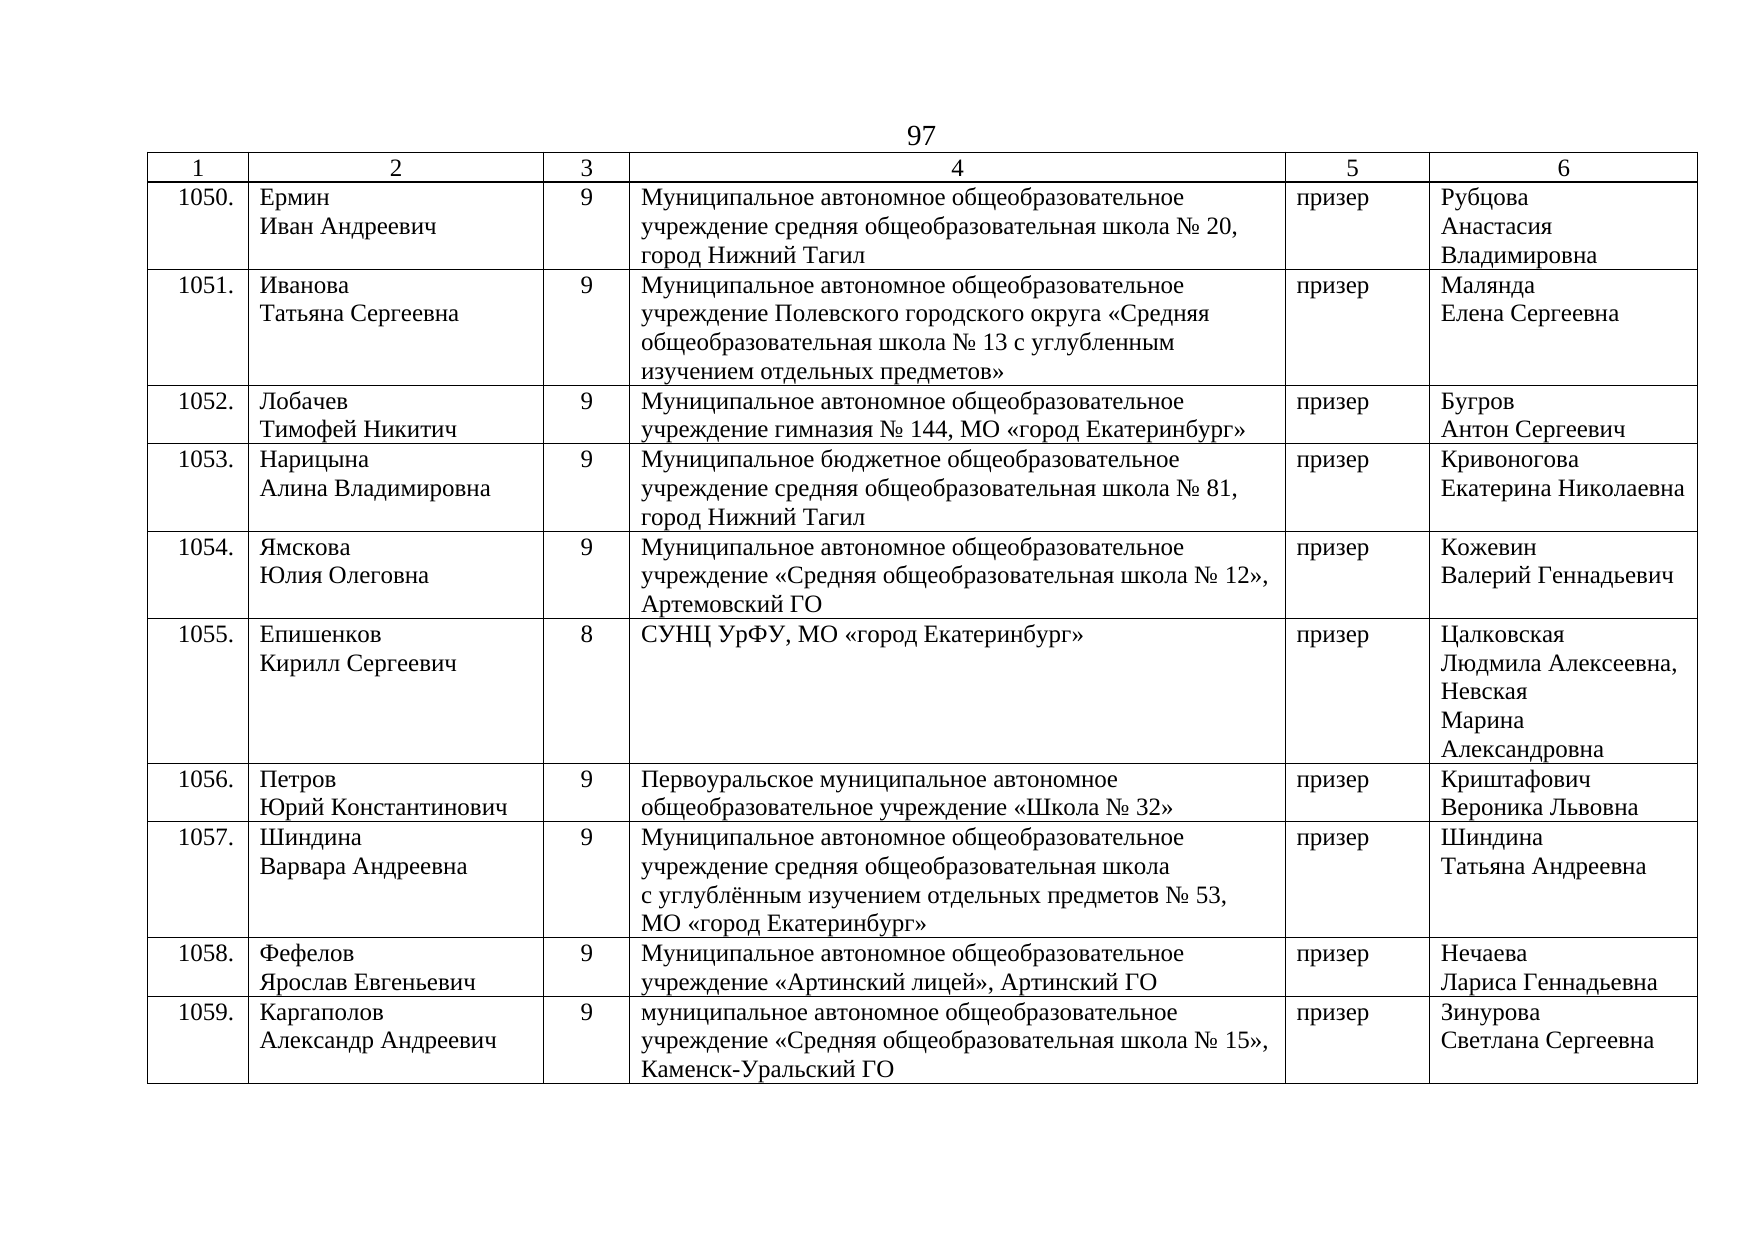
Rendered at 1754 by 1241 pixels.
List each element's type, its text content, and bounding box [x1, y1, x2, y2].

table_cell Петров Юрий Константинович [249, 764, 543, 821]
table_header 2 [249, 153, 543, 181]
table_cell призер [1286, 270, 1429, 385]
table_cell призер [1286, 444, 1429, 531]
table_header 5 [1286, 153, 1429, 181]
table_cell 8 [544, 619, 629, 763]
table_cell 9 [544, 764, 629, 821]
table_cell Ермин Иван Андреевич [249, 183, 543, 269]
table_cell [148, 532, 248, 618]
table_cell Рубцова Анастасия Владимировна [1430, 183, 1697, 269]
table_cell призер [1286, 532, 1429, 618]
table_cell [148, 822, 248, 937]
table_cell Бугров Антон Сергеевич [1430, 386, 1697, 443]
table_cell Муниципальное автономное общеобразовательное учреждение «Средняя общеобразовательная школа № 12», Артемовский ГО [630, 532, 1285, 618]
table_cell [148, 619, 248, 763]
table_cell 9 [544, 183, 629, 269]
table_cell 9 [544, 386, 629, 443]
table_cell Муниципальное бюджетное общеобразовательное учреждение средняя общеобразовательная школа № 81, город Нижний Тагил [630, 444, 1285, 531]
table_cell Кривоногова Екатерина Николаевна [1430, 444, 1697, 531]
table_cell Цалковская Людмила Алексеевна, Невская Марина Александровна [1430, 619, 1697, 763]
table_cell Муниципальное автономное общеобразовательное учреждение средняя общеобразовательная школа с углублённым изучением отдельных предметов № 53, МО «город Екатеринбург» [630, 822, 1285, 937]
table_cell 9 [544, 532, 629, 618]
table_cell Муниципальное автономное общеобразовательное учреждение гимназия № 144, МО «город Екатеринбург» [630, 386, 1285, 443]
table_cell [148, 270, 248, 385]
table_cell Лобачев Тимофей Никитич [249, 386, 543, 443]
table_header 4 [630, 153, 1285, 181]
table_cell Епишенков Кирилл Сергеевич [249, 619, 543, 763]
table_cell призер [1286, 822, 1429, 937]
table_cell Муниципальное автономное общеобразовательное учреждение Полевского городского округа «Средняя общеобразовательная школа № 13 с углубленным изучением отдельных предметов» [630, 270, 1285, 385]
table_cell Малянда Елена Сергеевна [1430, 270, 1697, 385]
table_cell призер [1286, 764, 1429, 821]
table_cell Муниципальное автономное общеобразовательное учреждение средняя общеобразовательная школа № 20, город Нижний Тагил [630, 183, 1285, 269]
table_cell 9 [544, 444, 629, 531]
table_cell Фефелов Ярослав Евгеньевич [249, 938, 543, 996]
table_cell 9 [544, 938, 629, 996]
table_cell СУНЦ УрФУ, МО «город Екатеринбург» [630, 619, 1285, 763]
table_cell Шиндина Татьяна Андреевна [1430, 822, 1697, 937]
table_cell Кожевин Валерий Геннадьевич [1430, 532, 1697, 618]
table_cell Нарицына Алина Владимировна [249, 444, 543, 531]
table_cell [148, 997, 248, 1083]
table_cell Иванова Татьяна Сергеевна [249, 270, 543, 385]
table_cell Муниципальное автономное общеобразовательное учреждение «Артинский лицей», Артинский ГО [630, 938, 1285, 996]
table_cell призер [1286, 386, 1429, 443]
table_cell призер [1286, 997, 1429, 1083]
table_cell [148, 938, 248, 996]
table_cell 9 [544, 997, 629, 1083]
table_cell Первоуральское муниципальное автономное общеобразовательное учреждение «Школа № 32» [630, 764, 1285, 821]
table_cell муниципальное автономное общеобразовательное учреждение «Средняя общеобразовательная школа № 15», Каменск-Уральский ГО [630, 997, 1285, 1083]
table_cell призер [1286, 183, 1429, 269]
table_cell 9 [544, 822, 629, 937]
table_header 3 [544, 153, 629, 181]
table_cell [148, 183, 248, 269]
table_cell призер [1286, 938, 1429, 996]
table_cell Шиндина Варвара Андреевна [249, 822, 543, 937]
table_header 1 [148, 153, 248, 181]
table_cell Ямскова Юлия Олеговна [249, 532, 543, 618]
table_cell [148, 764, 248, 821]
table_cell Нечаева Лариса Геннадьевна [1430, 938, 1697, 996]
table_cell [148, 386, 248, 443]
table_header 6 [1430, 153, 1697, 181]
table_cell призер [1286, 619, 1429, 763]
table_cell 9 [544, 270, 629, 385]
table_cell Криштафович Вероника Львовна [1430, 764, 1697, 821]
table_cell Зинурова Светлана Сергеевна [1430, 997, 1697, 1083]
table_cell [148, 444, 248, 531]
table_cell Каргаполов Александр Андреевич [249, 997, 543, 1083]
